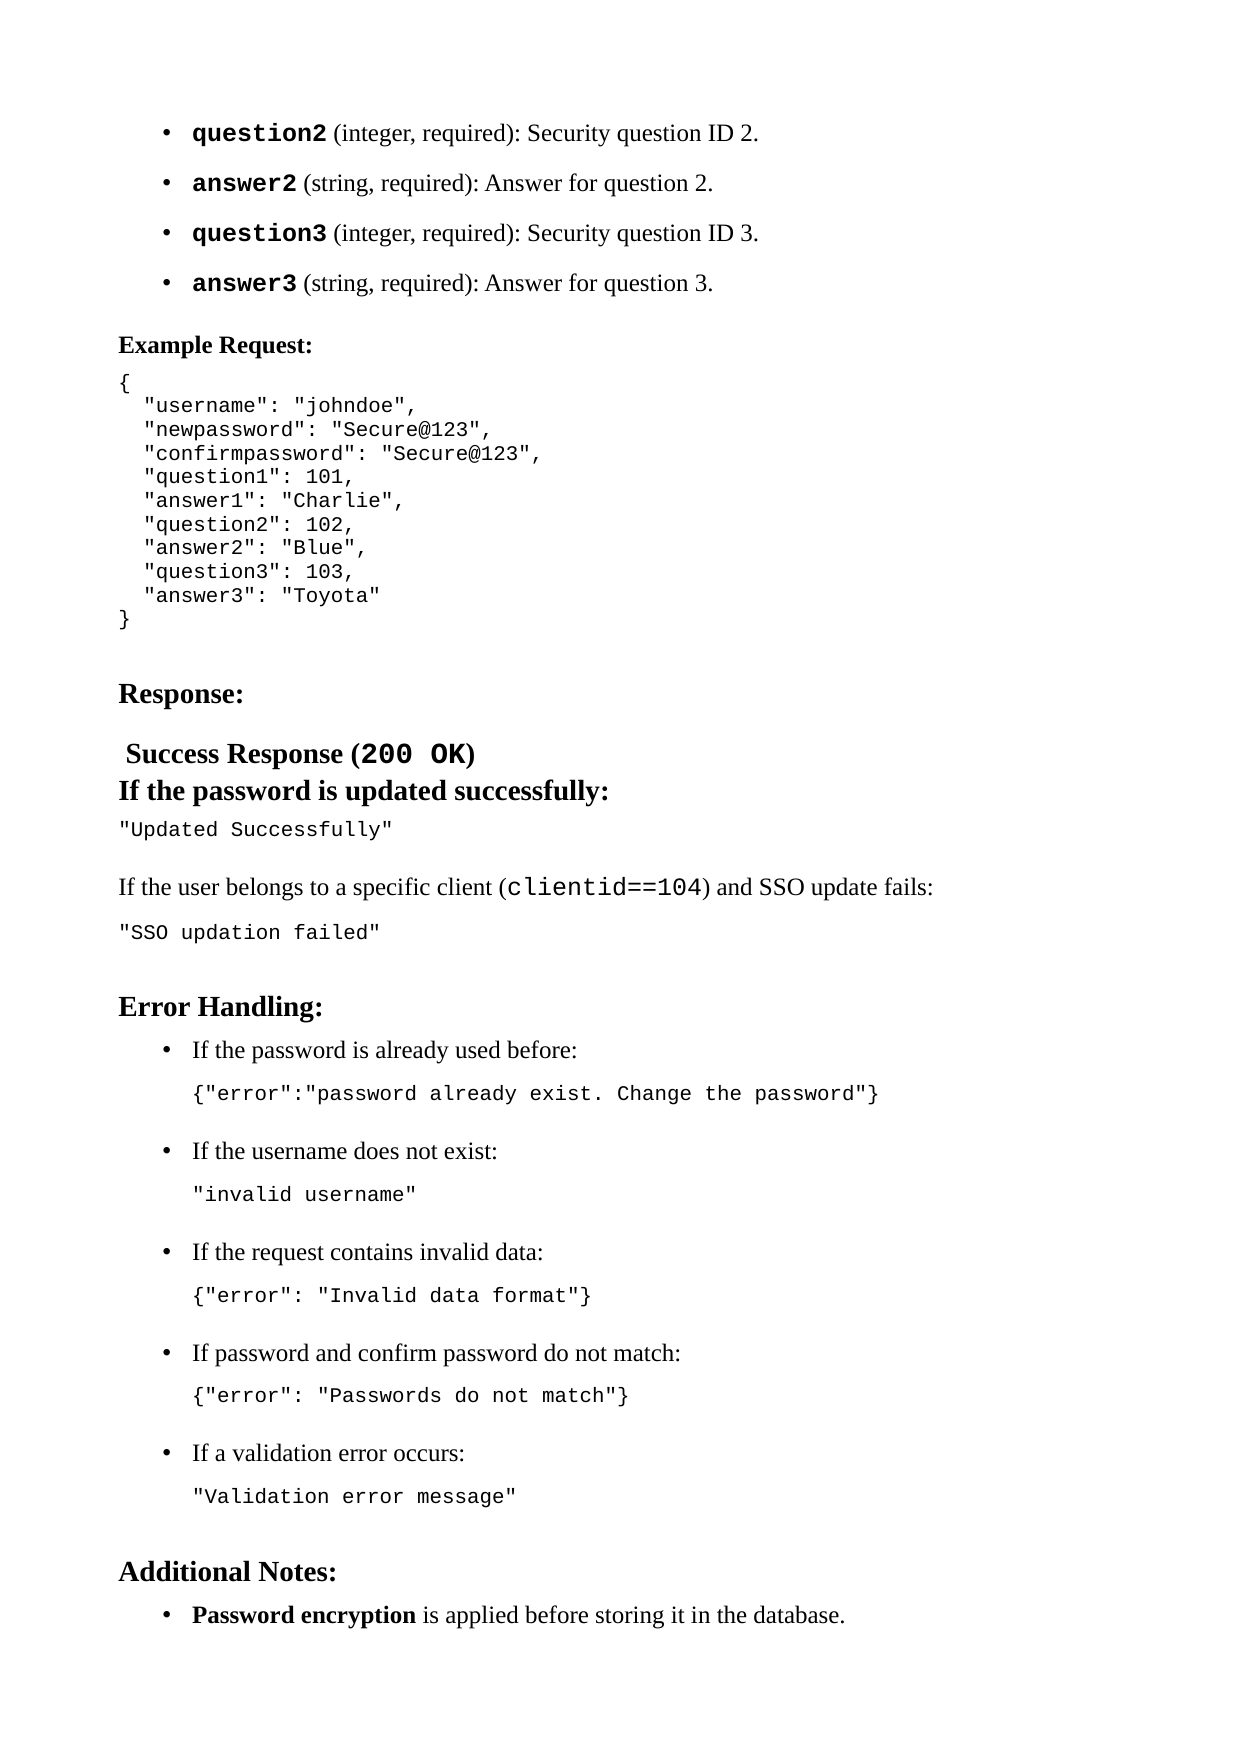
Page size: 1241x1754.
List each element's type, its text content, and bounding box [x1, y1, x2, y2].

text "SSO updation failed" [118, 922, 1122, 946]
text "question3": 103, [118, 561, 1122, 585]
text "answer1": "Charlie", [118, 490, 1122, 514]
list "Validation error message" [162, 1486, 1122, 1510]
text "Updated Successfully" [118, 819, 1122, 842]
list {"error": "Passwords do not match"} [162, 1385, 1122, 1409]
list question3 (integer, required): Security question ID 3. [162, 218, 1122, 249]
text } [118, 608, 1122, 632]
text "question1": 101, [118, 466, 1122, 490]
list Password encryption is applied before storing it in the database. [162, 1600, 1122, 1629]
text "newpassword": "Secure@123", [118, 419, 1122, 443]
list answer3 (string, required): Answer for question 3. [162, 268, 1122, 299]
subtitle Response: [118, 676, 1122, 709]
text If the user belongs to a specific client (clientid==104) and SSO update fails: [118, 872, 1122, 903]
text "answer2": "Blue", [118, 537, 1122, 561]
list {"error": "Invalid data format"} [162, 1285, 1122, 1308]
subtitle Success Response (200 OK) If the password is updated successfully: [118, 737, 1122, 806]
list If password and confirm password do not match: [162, 1338, 1122, 1367]
list If the username does not exist: [162, 1136, 1122, 1165]
text "confirmpassword": "Secure@123", [118, 443, 1122, 466]
subtitle Additional Notes: [118, 1554, 1122, 1587]
list If a validation error occurs: [162, 1438, 1122, 1467]
list "invalid username" [162, 1184, 1122, 1208]
list answer2 (string, required): Answer for question 2. [162, 168, 1122, 199]
subtitle Example Request: [118, 331, 1122, 359]
list question2 (integer, required): Security question ID 2. [162, 118, 1122, 149]
text "username": "johndoe", [118, 396, 1122, 419]
subtitle Error Handling: [118, 989, 1122, 1023]
text "answer3": "Toyota" [118, 585, 1122, 608]
list If the request contains invalid data: [162, 1237, 1122, 1266]
list {"error":"password already exist. Change the password"} [162, 1083, 1122, 1107]
text "question2": 102, [118, 514, 1122, 537]
text { [118, 372, 1122, 396]
list If the password is already used before: [162, 1036, 1122, 1064]
